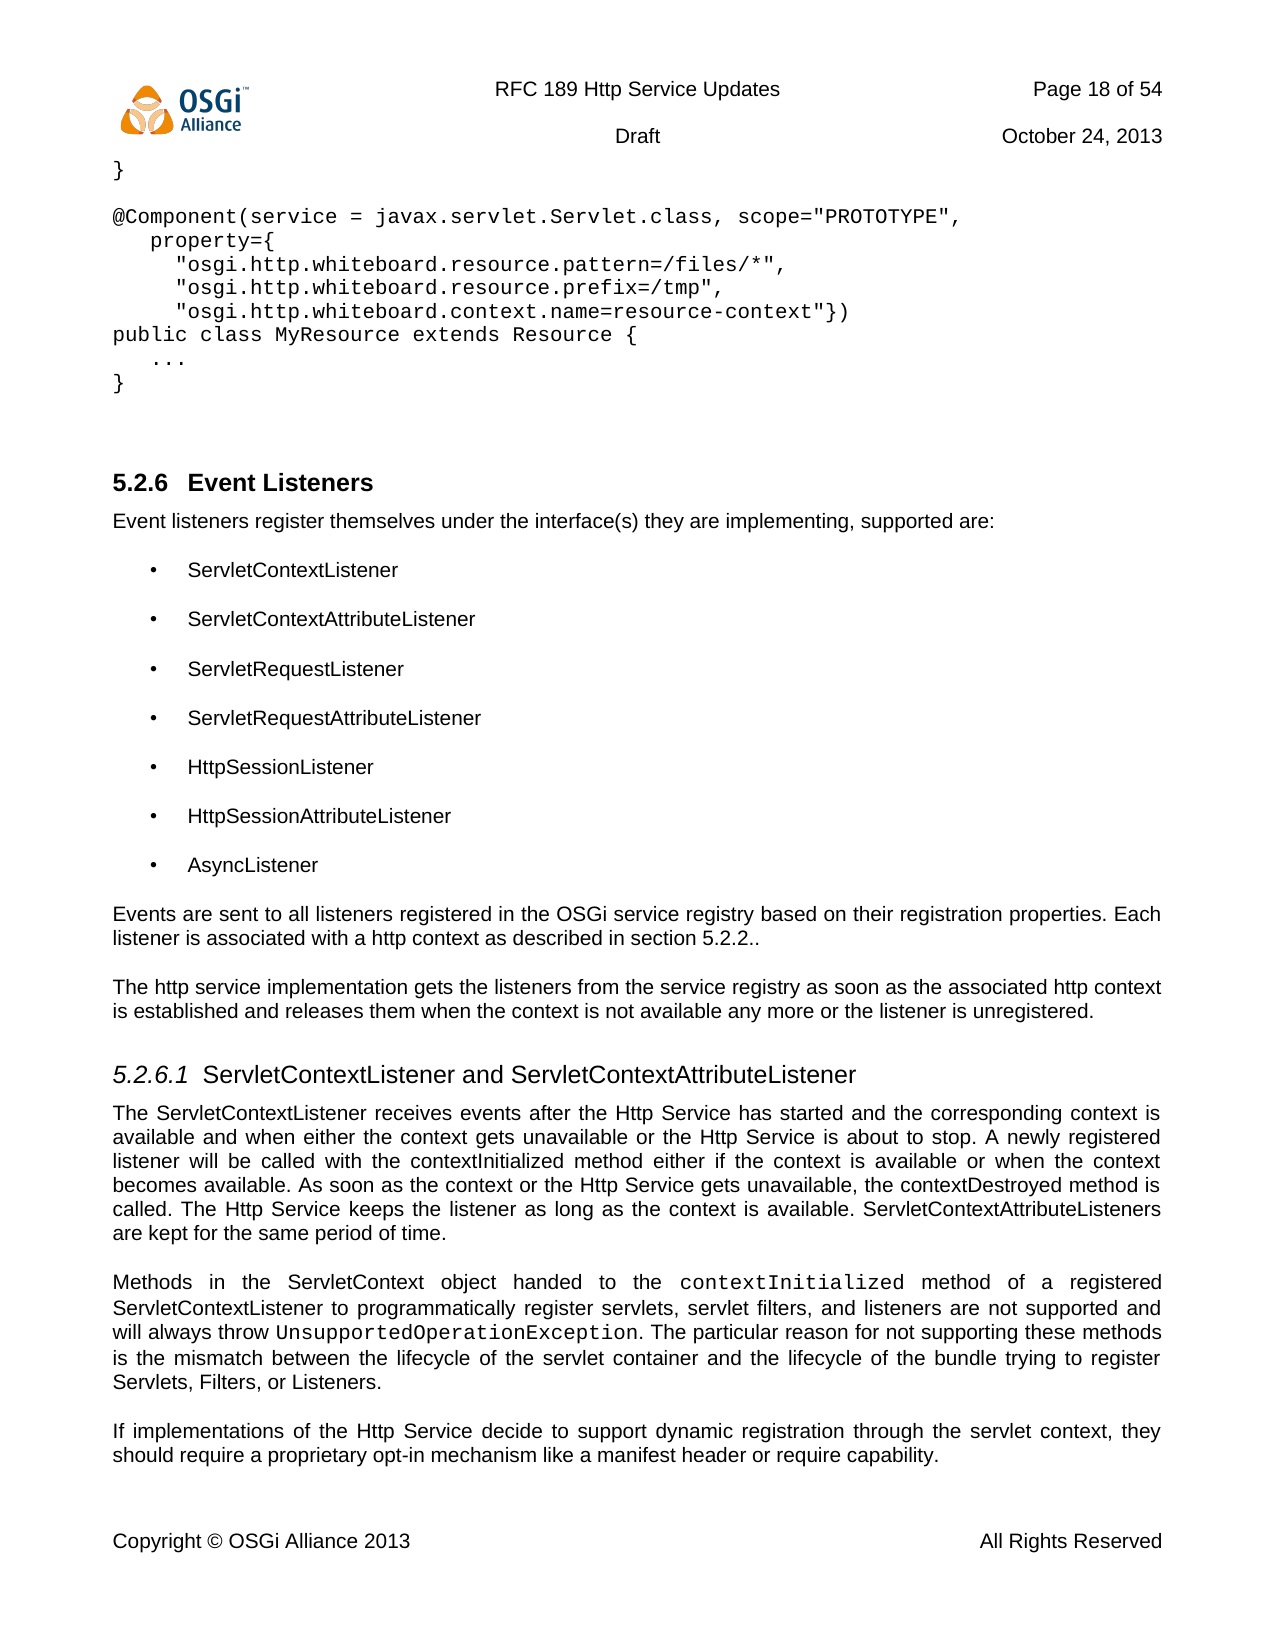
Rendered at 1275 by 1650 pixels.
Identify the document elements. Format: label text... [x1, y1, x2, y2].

text @Component(service = javax.servlet.Servlet.class, scope="PROTOTYPE", [112, 206, 1162, 230]
text "osgi.http.whiteboard.resource.pattern=/files/*", [112, 253, 1162, 277]
list HttpSessionAttributeListener [150, 803, 1162, 828]
text property={ [112, 230, 1162, 253]
list AsyncListener [150, 853, 1162, 877]
text Event listeners register themselves under the interface(s) they are implementing, supported are: [112, 509, 1162, 533]
text The http service implementation gets the listeners from the service registry as soon as the associated http context is established and releases them when the context is not available any more or the listener is unregistered. [112, 974, 1162, 1022]
list ServletRequestListener [150, 656, 1162, 680]
subtitle ServletContextListener and ServletContextAttributeListener [112, 1060, 1162, 1089]
list HttpSessionListener [150, 754, 1162, 778]
list ServletRequestAttributeListener [150, 705, 1162, 729]
list ServletContextAttributeListener [150, 607, 1162, 631]
text If implementations of the Http Service decide to support dynamic registration through the servlet context, they should require a proprietary opt-in mechanism like a manifest header or require capability. [112, 1418, 1162, 1466]
text The ServletContextListener receives events after the Http Service has started and the corresponding context is available and when either the context gets unavailable or the Http Service is about to stop. A newly registered listener will be called with the contextInitialized method either if the context is available or when the context becomes available. As soon as the context or the Http Service gets unavailable, the contextDestroyed method is called. The Http Service keeps the listener as long as the context is available. ServletContextAttributeListeners are kept for the same period of time. [112, 1101, 1162, 1245]
list ServletContextListener [150, 558, 1162, 582]
text "osgi.http.whiteboard.resource.prefix=/tmp", [112, 277, 1162, 301]
text } [112, 372, 1162, 395]
picture [113, 78, 257, 142]
subtitle Event Listeners [112, 468, 1162, 497]
text ... [112, 348, 1162, 372]
text Methods in the ServletContext object handed to the contextInitialized method of a registered ServletContextListener to programmatically register servlets, servlet filters, and listeners are not supported and will always throw UnsupportedOperationException. The particular reason for not supporting these methods is the mismatch between the lifecycle of the servlet container and the lifecycle of the bundle trying to register Servlets, Filters, or Listeners. [112, 1270, 1162, 1393]
text "osgi.http.whiteboard.context.name=resource-context"}) [112, 301, 1162, 324]
text Events are sent to all listeners registered in the OSGi service registry based on their registration properties. Each listener is associated with a http context as described in section 5.2.2.. [112, 902, 1162, 949]
text } [112, 159, 1162, 183]
text public class MyResource extends Resource { [112, 324, 1162, 348]
